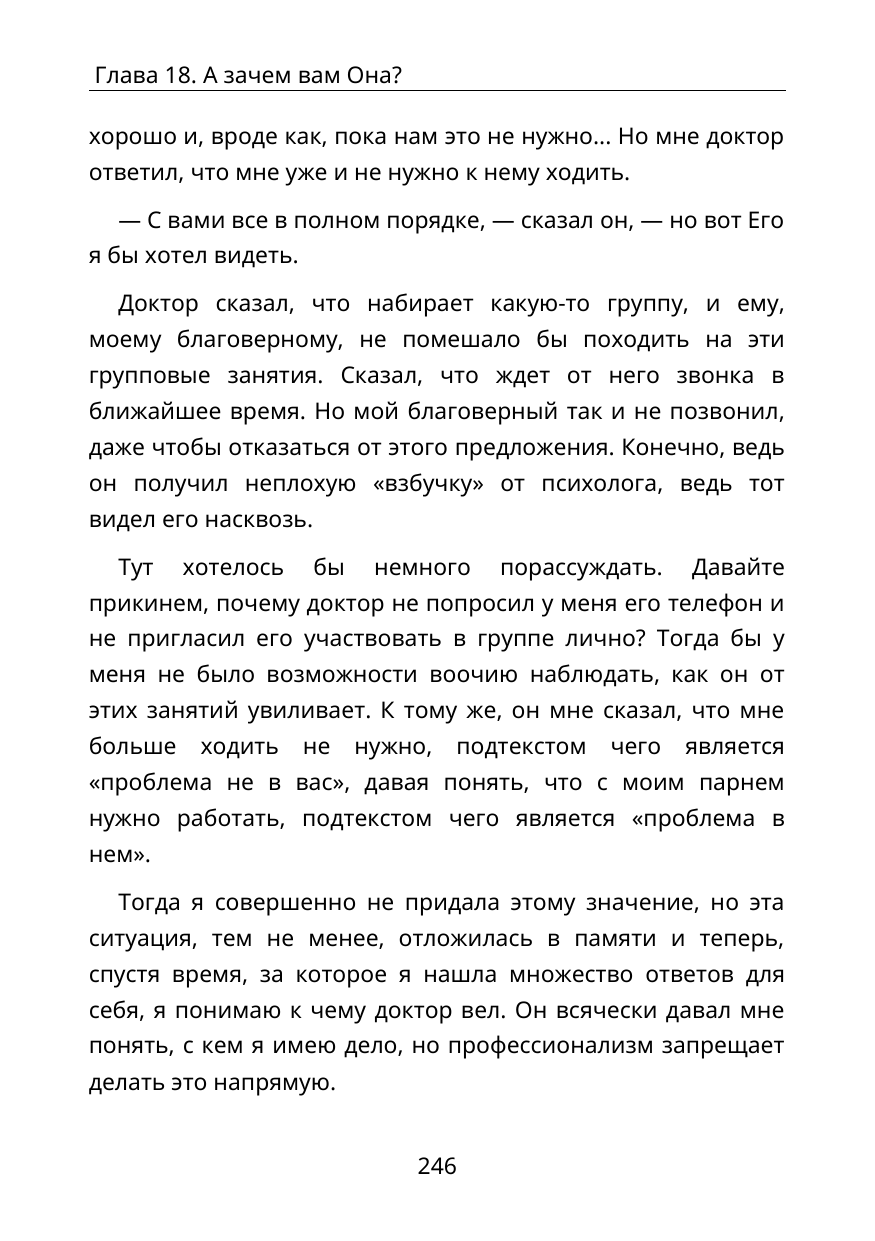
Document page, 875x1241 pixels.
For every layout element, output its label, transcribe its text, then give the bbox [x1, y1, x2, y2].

text — С вами все в полном порядке, — сказал он, — но вот Его я бы хотел видеть. [88, 203, 786, 271]
text Тут хотелось бы немного порассуждать. Давайте прикинем, почему доктор не попросил у меня его телефон и не пригласил его участвовать в группе лично? Тогда бы у меня не было возможности воочию наблюдать, как он от этих занятий увиливает. К тому же, он мне сказал, что мне больше ходить не нужно, подтекстом чего является «проблема не в вас», давая понять, что с моим парнем нужно работать, подтекстом чего является «проблема в нем». [88, 551, 786, 869]
text Тогда я совершенно не придала этому значение, но эта ситуация, тем не менее, отложилась в памяти и теперь, спустя время, за которое я нашла множество ответов для себя, я понимаю к чему доктор вел. Он всячески давал мне понять, с кем я имею дело, но профессионализм запрещает делать это напрямую. [88, 886, 786, 1097]
text хорошо и, вроде как, пока нам это не нужно... Но мне доктор ответил, что мне уже и не нужно к нему ходить. [88, 120, 786, 187]
text Доктор сказал, что набирает какую-то группу, и ему, моему благоверному, не помешало бы походить на эти групповые занятия. Сказал, что ждет от него звонка в ближайшее время. Но мой благоверный так и не позвонил, даже чтобы отказаться от этого предложения. Конечно, ведь он получил неплохую «взбучку» от психолога, ведь тот видел его насквозь. [88, 287, 786, 534]
